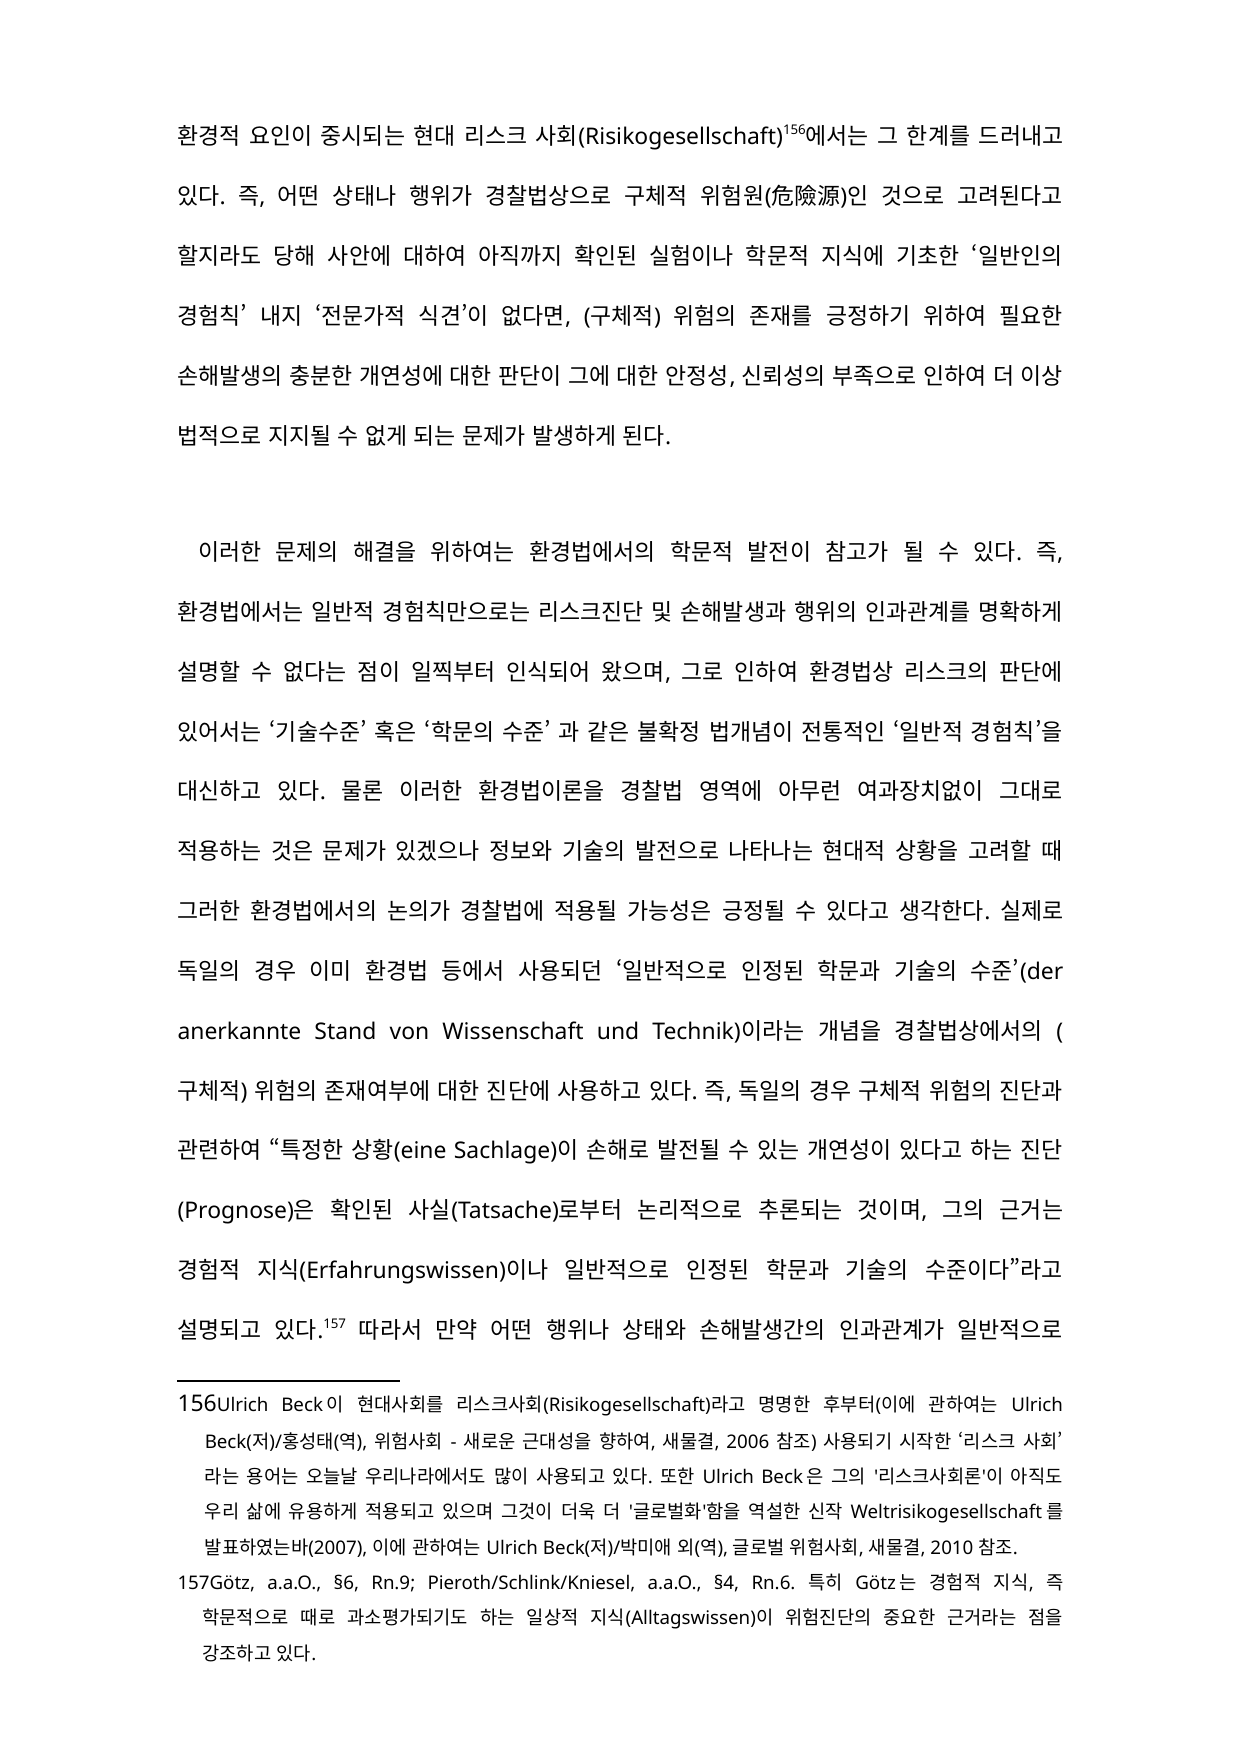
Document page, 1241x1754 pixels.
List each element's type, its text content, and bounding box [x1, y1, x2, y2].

text Götz, a.a.O., §6, Rn.9; Pieroth/Schlink/Kniesel, a.a.O., §4, Rn.6. 특히 Götz는 경험적 지식, 즉 학문적으로 때로 과소평가되기도 하는 일상적 지식(Alltagswissen)이 위험진단의 중요한 근거라는 점을 강조하고 있다. [177, 1568, 1063, 1665]
text 환경적 요인이 중시되는 현대 리스크 사회(Risikogesellschaft)에서는 그 한계를 드러내고 있다. 즉, 어떤 상태나 행위가 경찰법상으로 구체적 위험원(危險源)인 것으로 고려된다고 할지라도 당해 사안에 대하여 아직까지 확인된 실험이나 학문적 지식에 기초한 ‘일반인의 경험칙’ 내지 ‘전문가적 식견’이 없다면, (구체적) 위험의 존재를 긍정하기 위하여 필요한 손해발생의 충분한 개연성에 대한 판단이 그에 대한 안정성, 신뢰성의 부족으로 인하여 더 이상 법적으로 지지될 수 없게 되는 문제가 발생하게 된다. [177, 118, 1063, 451]
text 이러한 문제의 해결을 위하여는 환경법에서의 학문적 발전이 참고가 될 수 있다. 즉, 환경법에서는 일반적 경험칙만으로는 리스크진단 및 손해발생과 행위의 인과관계를 명확하게 설명할 수 없다는 점이 일찍부터 인식되어 왔으며, 그로 인하여 환경법상 리스크의 판단에 있어서는 ‘기술수준’ 혹은 ‘학문의 수준’ 과 같은 불확정 법개념이 전통적인 ‘일반적 경험칙’을 대신하고 있다. 물론 이러한 환경법이론을 경찰법 영역에 아무런 여과장치없이 그대로 적용하는 것은 문제가 있겠으나 정보와 기술의 발전으로 나타나는 현대적 상황을 고려할 때 그러한 환경법에서의 논의가 경찰법에 적용될 가능성은 긍정될 수 있다고 생각한다. 실제로 독일의 경우 이미 환경법 등에서 사용되던 ‘일반적으로 인정된 학문과 기술의 수준’(der anerkannte Stand von Wissenschaft und Technik)이라는 개념을 경찰법상에서의 (구체적) 위험의 존재여부에 대한 진단에 사용하고 있다. 즉, 독일의 경우 구체적 위험의 진단과 관련하여 “특정한 상황(eine Sachlage)이 손해로 발전될 수 있는 개연성이 있다고 하는 진단(Prognose)은 확인된 사실(Tatsache)로부터 논리적으로 추론되는 것이며, 그의 근거는 경험적 지식(Erfahrungswissen)이나 일반적으로 인정된 학문과 기술의 수준이다”라고 설명되고 있다. 따라서 만약 어떤 행위나 상태와 손해발생간의 인과관계가 일반적으로 [177, 534, 1063, 1345]
text Ulrich Beck이 현대사회를 리스크사회(Risikogesellschaft)라고 명명한 후부터(이에 관하여는 Ulrich Beck(저)/홍성태(역), 위험사회 - 새로운 근대성을 향하여, 새물결, 2006 참조) 사용되기 시작한 ‘리스크 사회’라는 용어는 오늘날 우리나라에서도 많이 사용되고 있다. 또한 Ulrich Beck은 그의 '리스크사회론'이 아직도 우리 삶에 유용하게 적용되고 있으며 그것이 더욱 더 '글로벌화'함을 역설한 신작 Weltrisikogesellschaft를 발표하였는바(2007), 이에 관하여는 Ulrich Beck(저)/박미애 외(역), 글로벌 위험사회, 새물결, 2010 참조. [177, 1387, 1063, 1559]
